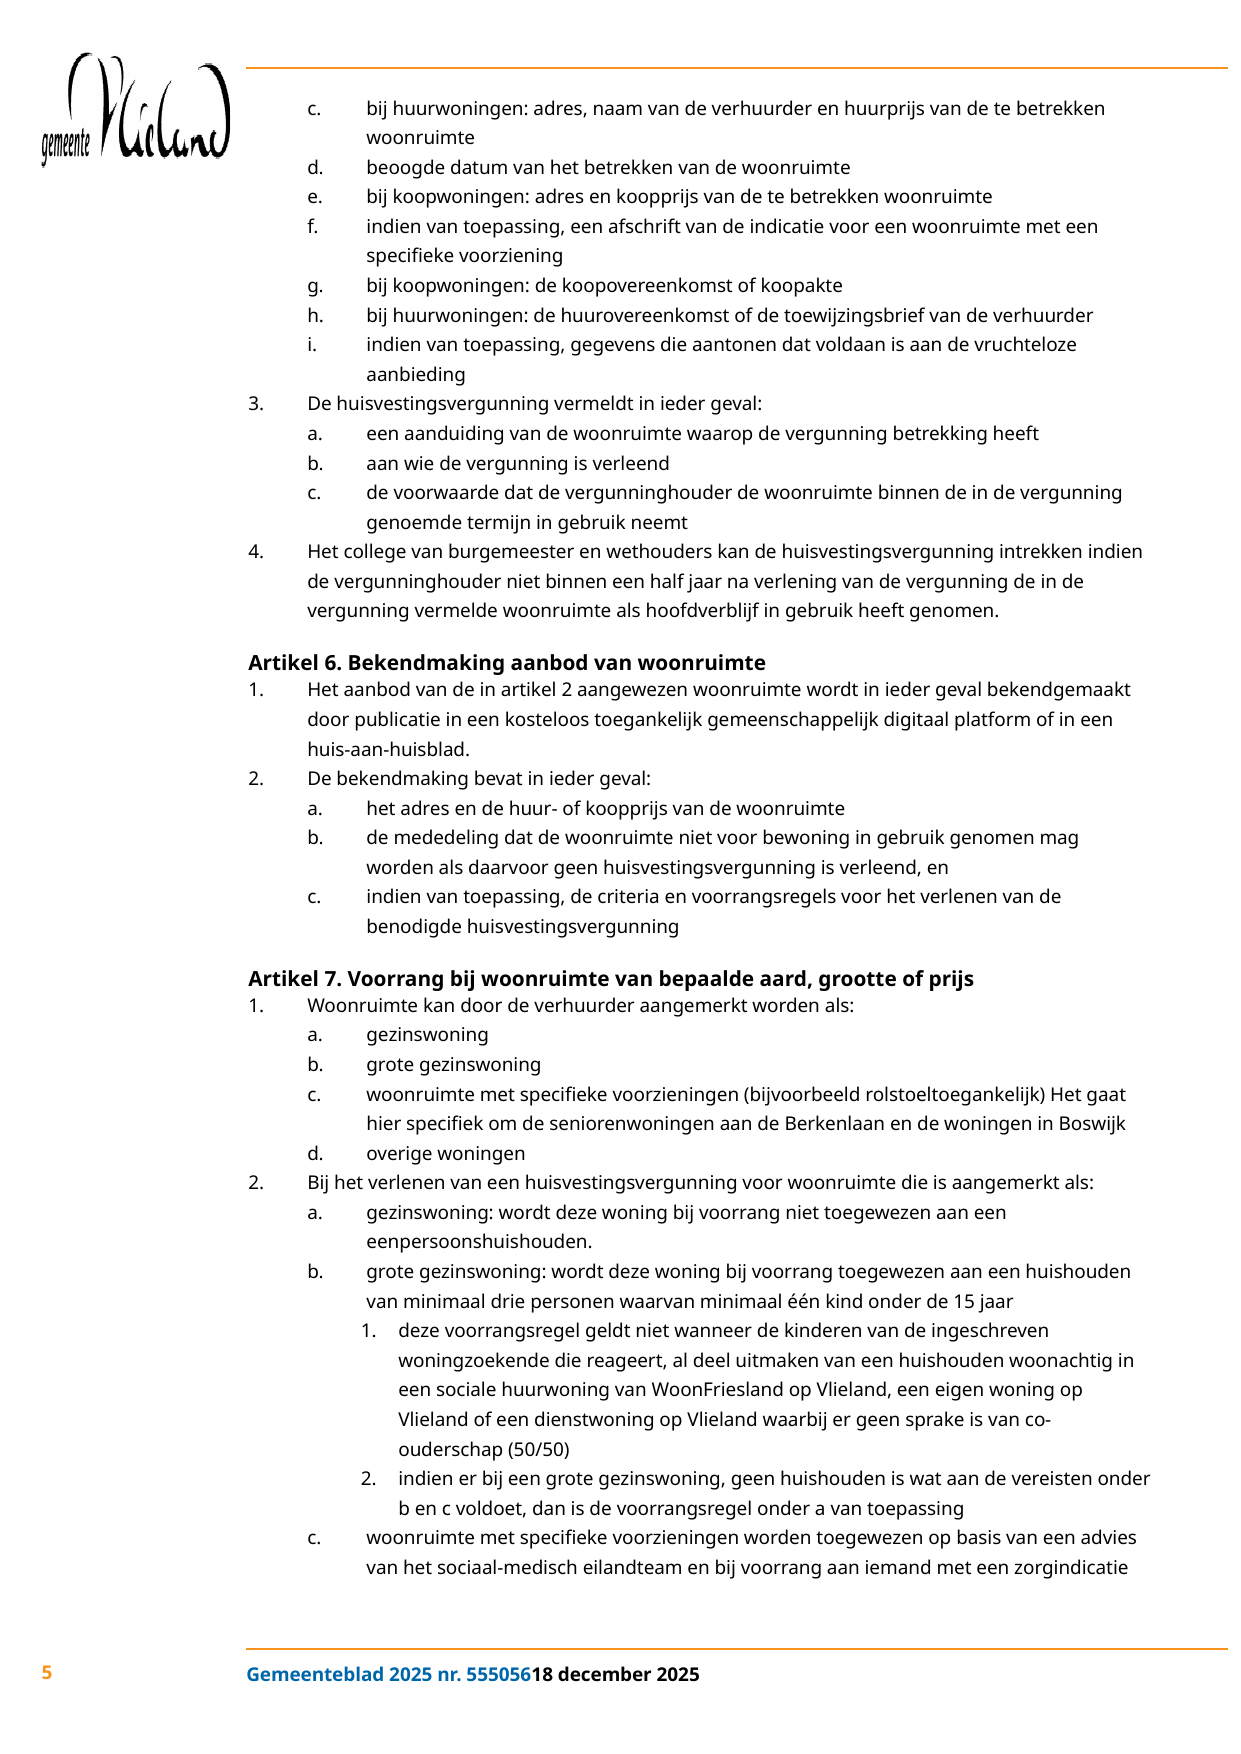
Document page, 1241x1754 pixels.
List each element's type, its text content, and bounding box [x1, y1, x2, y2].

list indien er bij een grote gezinswoning, geen huishouden is wat aan de vereisten onder b en c voldoet, dan is de voorrangsregel onder a van toepassing [361, 1465, 1152, 1521]
list het adres en de huur- of koopprijs van de woonruimte [307, 795, 1152, 821]
list De huisvestingsvergunning vermeldt in ieder geval: [248, 391, 1152, 416]
list Het aanbod van de in artikel 2 aangewezen woonruimte wordt in ieder geval bekendgemaakt door publicatie in een kosteloos toegankelijk gemeenschappelijk digitaal platform of in een huis-aan-huisblad. [248, 677, 1152, 761]
list grote gezinswoning [307, 1051, 1152, 1077]
list bij huurwoningen: de huurovereenkomst of de toewijzingsbrief van de verhuurder [307, 302, 1152, 328]
list aan wie de vergunning is verleend [307, 450, 1152, 476]
list woonruimte met specifieke voorzieningen (bijvoorbeeld rolstoeltoegankelijk) Het gaat hier specifiek om de seniorenwoningen aan de Berkenlaan en de woningen in Boswijk [307, 1081, 1152, 1136]
list gezinswoning: wordt deze woning bij voorrang niet toegewezen aan een eenpersoonshuishouden. [307, 1199, 1152, 1254]
text Artikel 6. Bekendmaking aanbod van woonruimte [248, 648, 1152, 677]
list gezinswoning [307, 1022, 1152, 1047]
list indien van toepassing, een afschrift van de indicatie voor een woonruimte met een specifieke voorziening [307, 213, 1152, 268]
picture [41, 47, 231, 172]
list De bekendmaking bevat in ieder geval: [248, 765, 1152, 791]
list Bij het verlenen van een huisvestingsvergunning voor woonruimte die is aangemerkt als: [248, 1169, 1152, 1195]
list beoogde datum van het betrekken van de woonruimte [307, 154, 1152, 180]
list de voorwaarde dat de vergunninghouder de woonruimte binnen de in de vergunning genoemde termijn in gebruik neemt [307, 479, 1152, 535]
list bij koopwoningen: adres en koopprijs van de te betrekken woonruimte [307, 183, 1152, 209]
list een aanduiding van de woonruimte waarop de vergunning betrekking heeft [307, 420, 1152, 446]
list indien van toepassing, de criteria en voorrangsregels voor het verlenen van de benodigde huisvestingsvergunning [307, 884, 1152, 939]
list bij huurwoningen: adres, naam van de verhuurder en huurprijs van de te betrekken woonruimte [307, 95, 1152, 150]
list woonruimte met specifieke voorzieningen worden toegewezen op basis van een advies van het sociaal-medisch eilandteam en bij voorrang aan iemand met een zorgindicatie [307, 1524, 1152, 1580]
list Woonruimte kan door de verhuurder aangemerkt worden als: [248, 992, 1152, 1018]
list indien van toepassing, gegevens die aantonen dat voldaan is aan de vruchteloze aanbieding [307, 331, 1152, 387]
list grote gezinswoning: wordt deze woning bij voorrang toegewezen aan een huishouden van minimaal drie personen waarvan minimaal één kind onder de 15 jaar [307, 1258, 1152, 1314]
list bij koopwoningen: de koopovereenkomst of koopakte [307, 272, 1152, 298]
list deze voorrangsregel geldt niet wanneer de kinderen van de ingeschreven woningzoekende die reageert, al deel uitmaken van een huishouden woonachtig in een sociale huurwoning van WoonFriesland op Vlieland, een eigen woning op Vlieland of een dienstwoning op Vlieland waarbij er geen sprake is van co-ouderschap (50/50) [361, 1317, 1152, 1462]
text Artikel 7. Voorrang bij woonruimte van bepaalde aard, grootte of prijs [248, 964, 1152, 992]
list overige woningen [307, 1140, 1152, 1166]
list de mededeling dat de woonruimte niet voor bewoning in gebruik genomen mag worden als daarvoor geen huisvestingsvergunning is verleend, en [307, 824, 1152, 880]
list Het college van burgemeester en wethouders kan de huisvestingsvergunning intrekken indien de vergunninghouder niet binnen een half jaar na verlening van de vergunning de in de vergunning vermelde woonruimte als hoofdverblijf in gebruik heeft genomen. [248, 538, 1152, 623]
